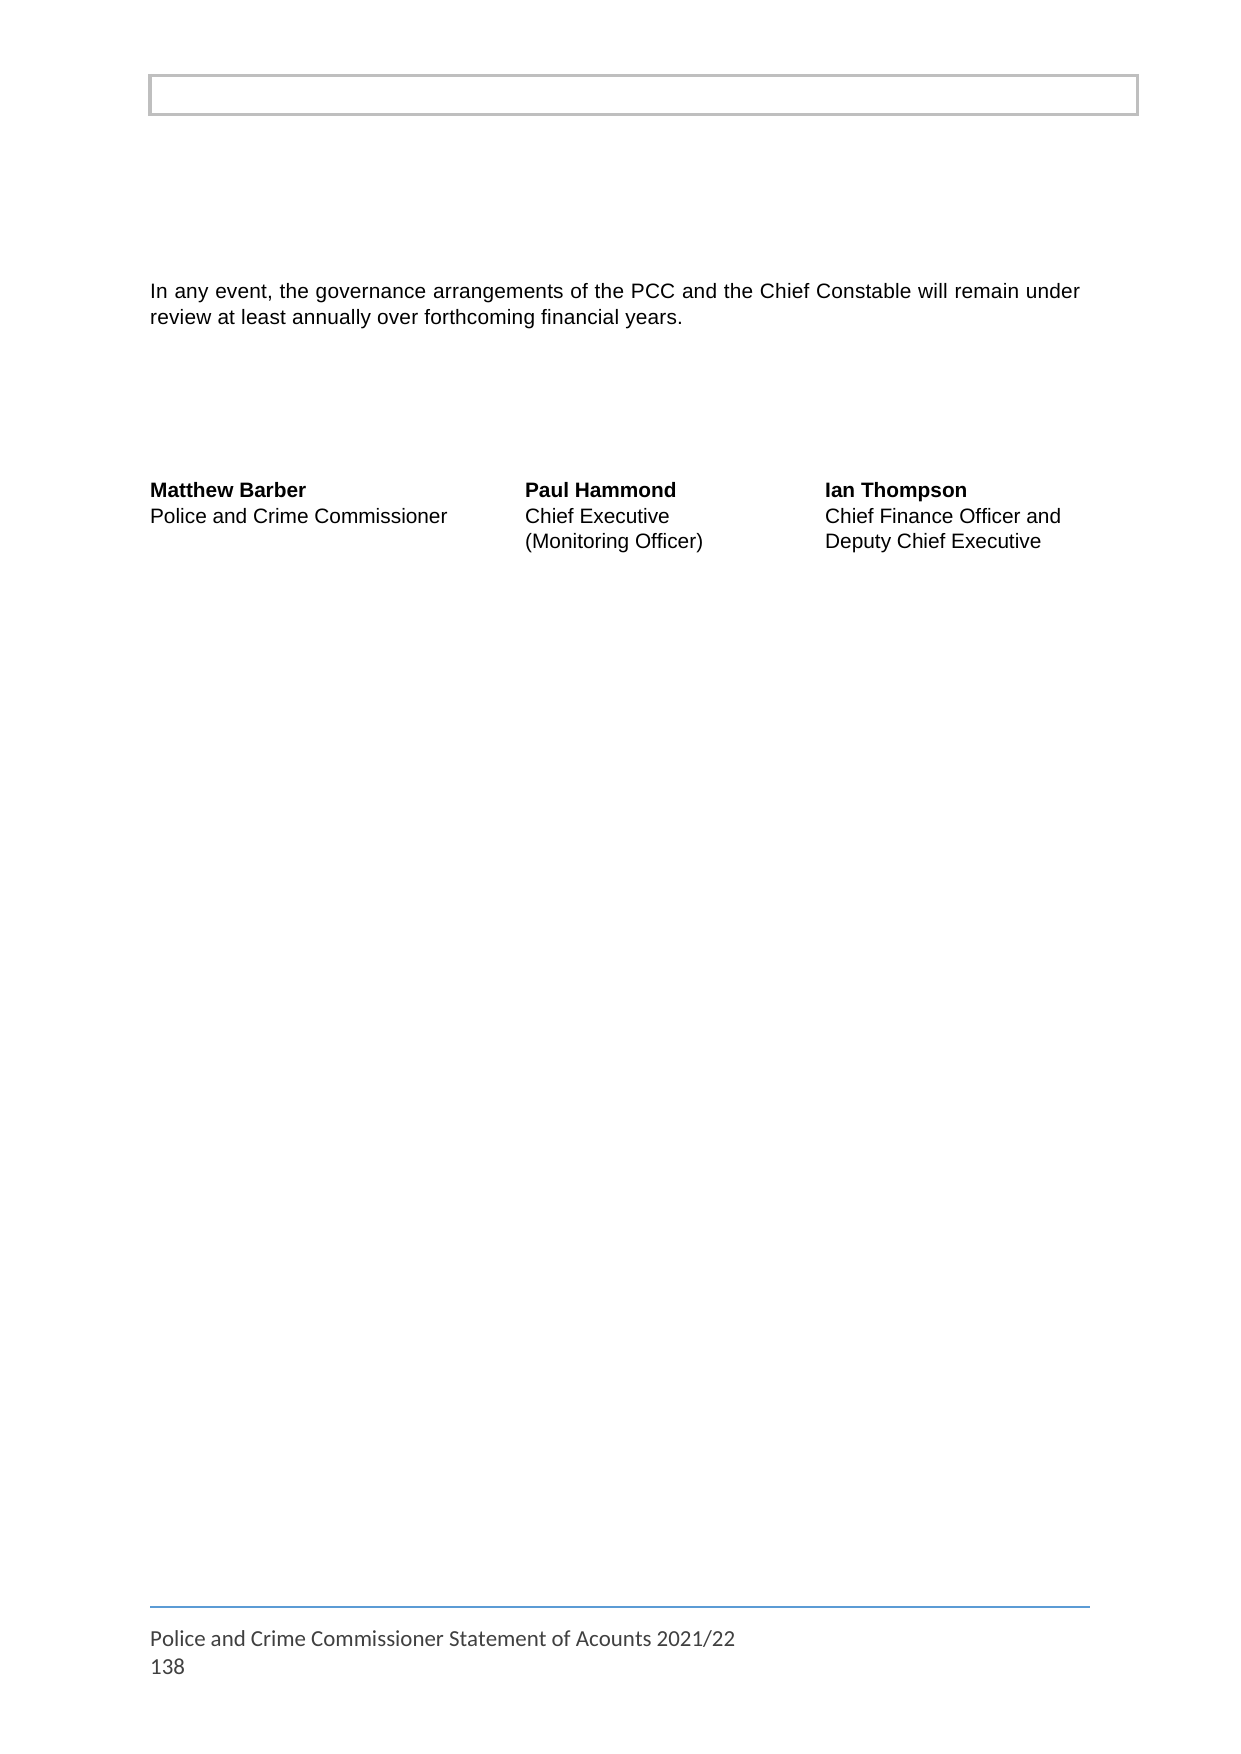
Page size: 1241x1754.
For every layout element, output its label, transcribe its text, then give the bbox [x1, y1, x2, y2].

text In any event, the governance arrangements of the PCC and the Chief Constable will remain under review at least annually over forthcoming financial years. [150, 279, 1082, 329]
text Matthew Barber Paul Hammond Ian Thompson [150, 478, 1090, 502]
text Police and Crime Commissioner Chief Executive Chief Finance Officer and (Monitoring Officer) Deputy Chief Executive [150, 503, 1090, 553]
